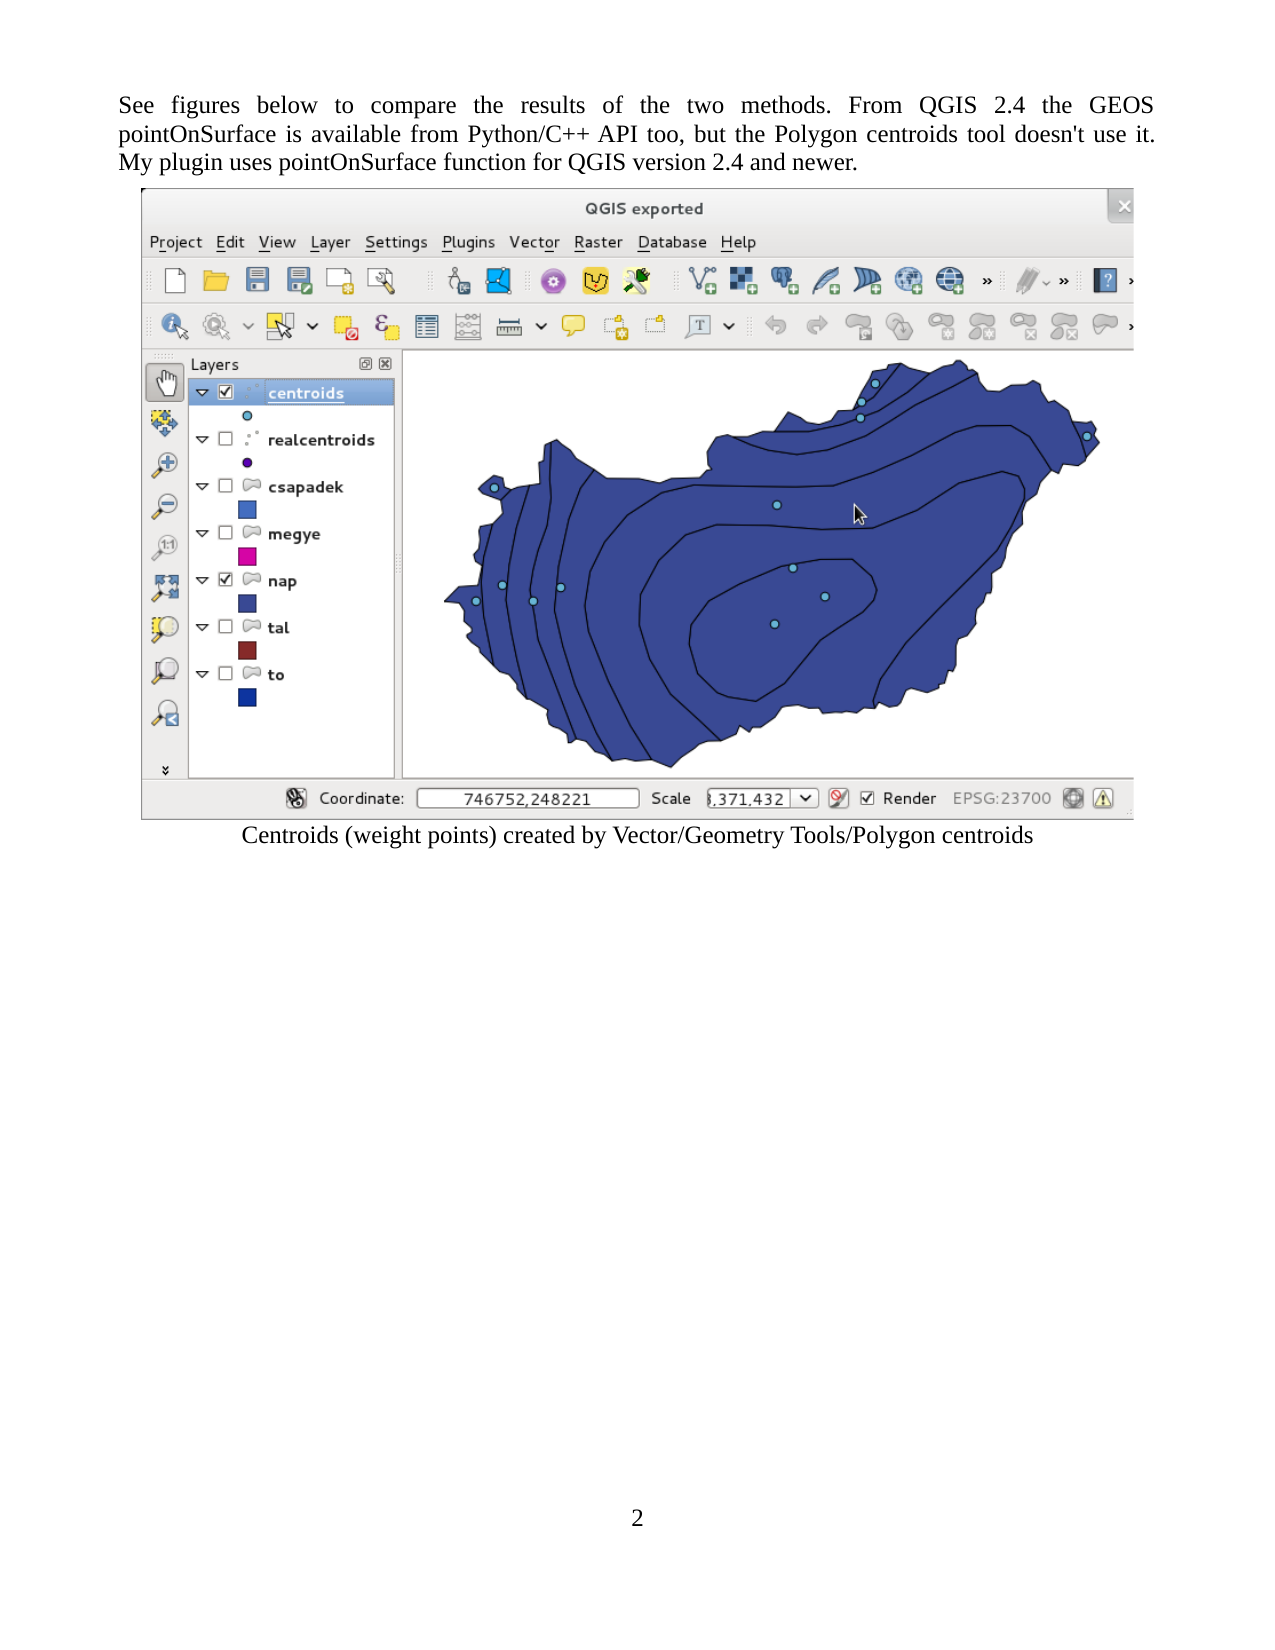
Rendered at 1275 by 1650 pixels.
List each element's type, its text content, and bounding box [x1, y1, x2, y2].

text See figures below to compare the results of the two methods. From QGIS 2.4 the GEOS pointOnSurface is available from Python/C++ API too, but the Polygon centroids tool doesn't use it. My plugin uses pointOnSurface function for QGIS version 2.4 and newer. [118, 90, 1157, 176]
picture [141, 188, 1134, 820]
text Centroids (weight points) created by Vector/Geometry Tools/Polygon centroids [118, 820, 1157, 849]
